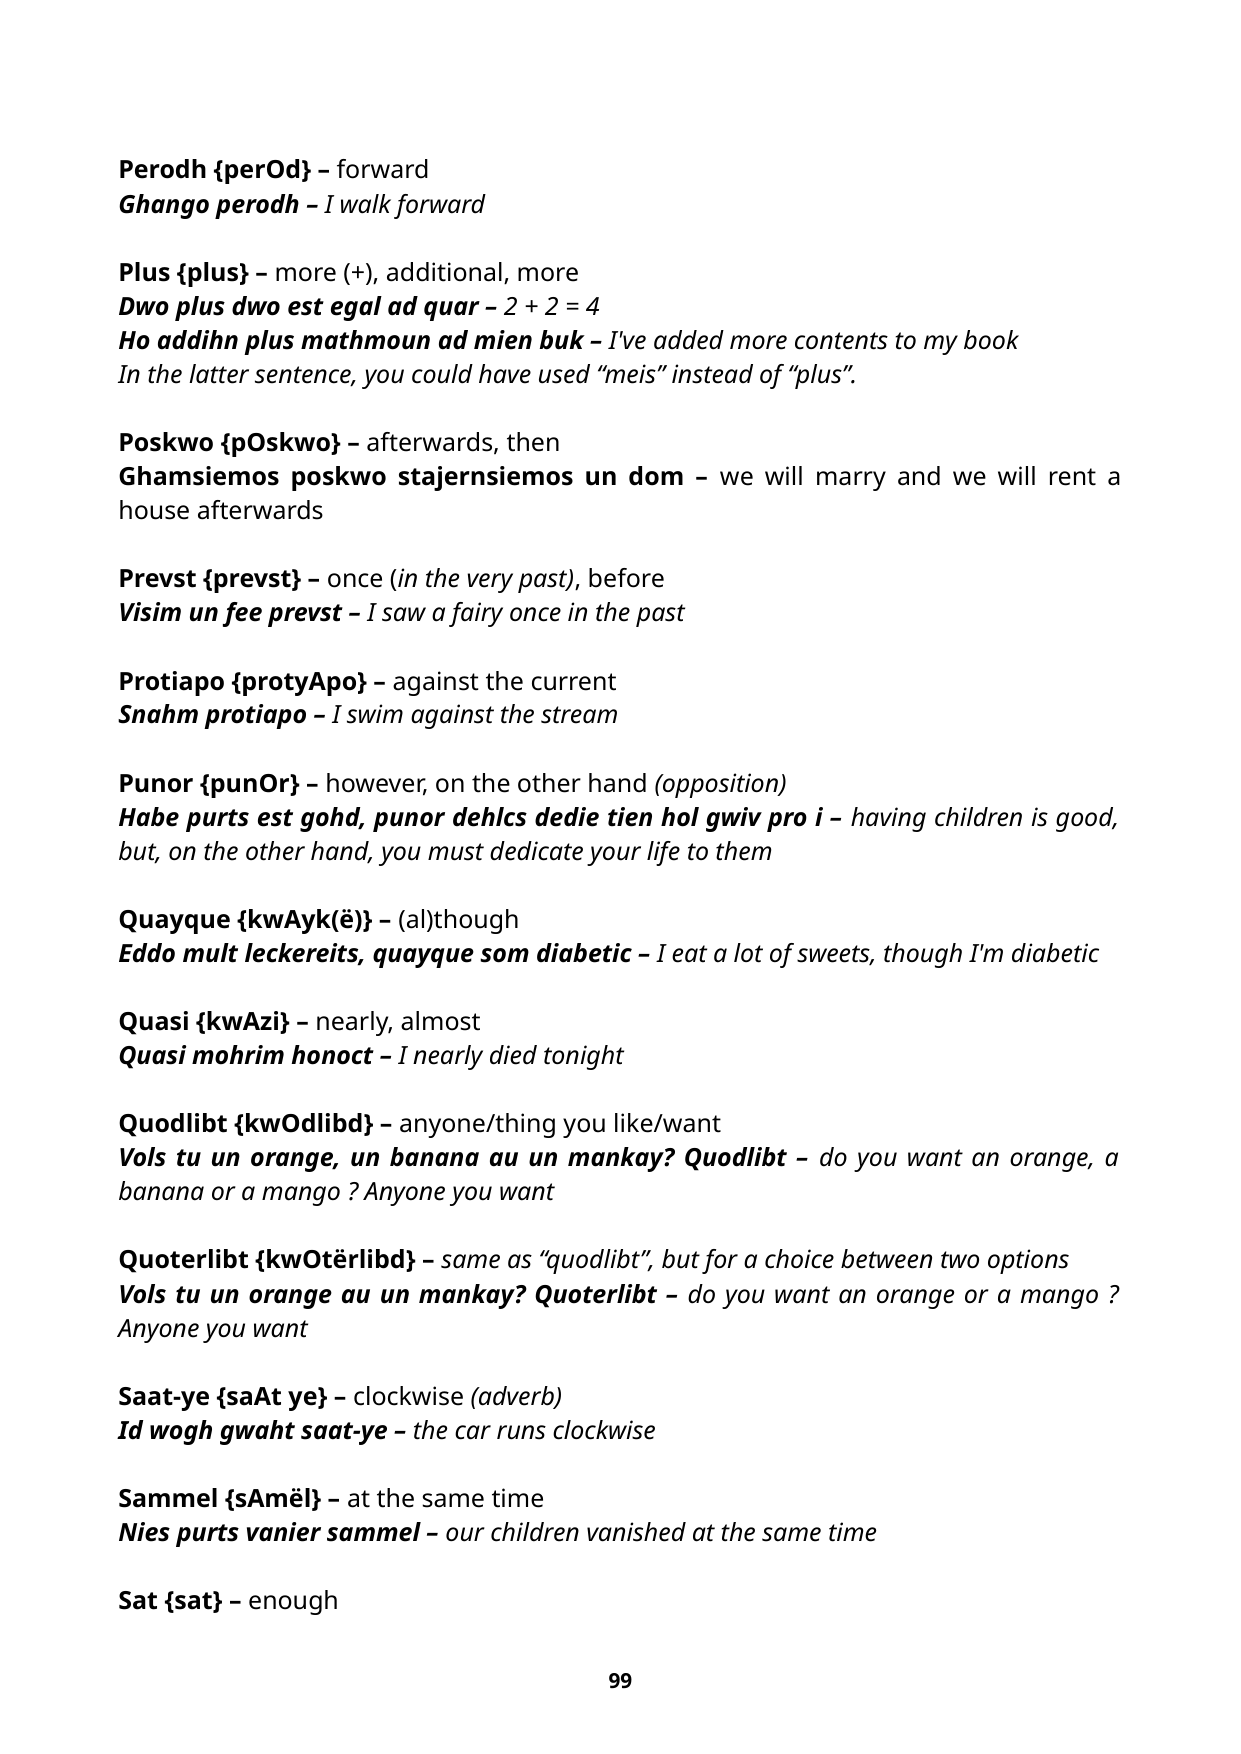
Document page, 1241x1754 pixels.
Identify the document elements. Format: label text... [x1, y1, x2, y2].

text Vols tu un orange, un banana au un mankay? Quodlibt – do you want an orange, a banana or a mango ? Anyone you want [118, 1140, 1122, 1208]
text Ho addihn plus mathmoun ad mien buk – I've added more contents to my book [118, 322, 1122, 357]
text Sammel {sAmël} – at the same time [118, 1481, 1122, 1515]
text Quasi {kwAzi} – nearly, almost [118, 1004, 1122, 1038]
text In the latter sentence, you could have used “meis” instead of “plus”. [118, 357, 1122, 391]
text Sat {sat} – enough [118, 1583, 1122, 1617]
text Saat-ye {saAt ye} – clockwise (adverb) [118, 1378, 1122, 1412]
text Eddo mult leckereits, quayque som diabetic – I eat a lot of sweets, though I'm diabetic [118, 936, 1122, 970]
text Habe purts est gohd, punor dehlcs dedie tien hol gwiv pro i – having children is good, but, on the other hand, you must dedicate your life to them [118, 799, 1122, 867]
text Punor {punOr} – however, on the other hand (opposition) [118, 765, 1122, 799]
text Quoterlibt {kwOtërlibd} – same as “quodlibt”, but for a choice between two options [118, 1242, 1122, 1276]
text Snahm protiapo – I swim against the stream [118, 697, 1122, 731]
text Quayque {kwAyk(ë)} – (al)though [118, 902, 1122, 936]
text Poskwo {pOskwo} – afterwards, then [118, 425, 1122, 459]
text Visim un fee prevst – I saw a fairy once in the past [118, 595, 1122, 629]
text Ghango perodh – I walk forward [118, 186, 1122, 220]
text Quodlibt {kwOdlibd} – anyone/thing you like/want [118, 1106, 1122, 1140]
text Id wogh gwaht saat-ye – the car runs clockwise [118, 1412, 1122, 1447]
text Ghamsiemos poskwo stajernsiemos un dom – we will marry and we will rent a house afterwards [118, 459, 1122, 527]
text Protiapo {protyApo} – against the current [118, 663, 1122, 697]
text Nies purts vanier sammel – our children vanished at the same time [118, 1515, 1122, 1549]
text Vols tu un orange au un mankay? Quoterlibt – do you want an orange or a mango ? Anyone you want [118, 1276, 1122, 1344]
text Prevst {prevst} – once (in the very past), before [118, 561, 1122, 595]
text Dwo plus dwo est egal ad quar – 2 + 2 = 4 [118, 288, 1122, 322]
text Plus {plus} – more (+), additional, more [118, 254, 1122, 288]
text Perodh {perOd} – forward [118, 152, 1122, 186]
text Quasi mohrim honoct – I nearly died tonight [118, 1038, 1122, 1072]
